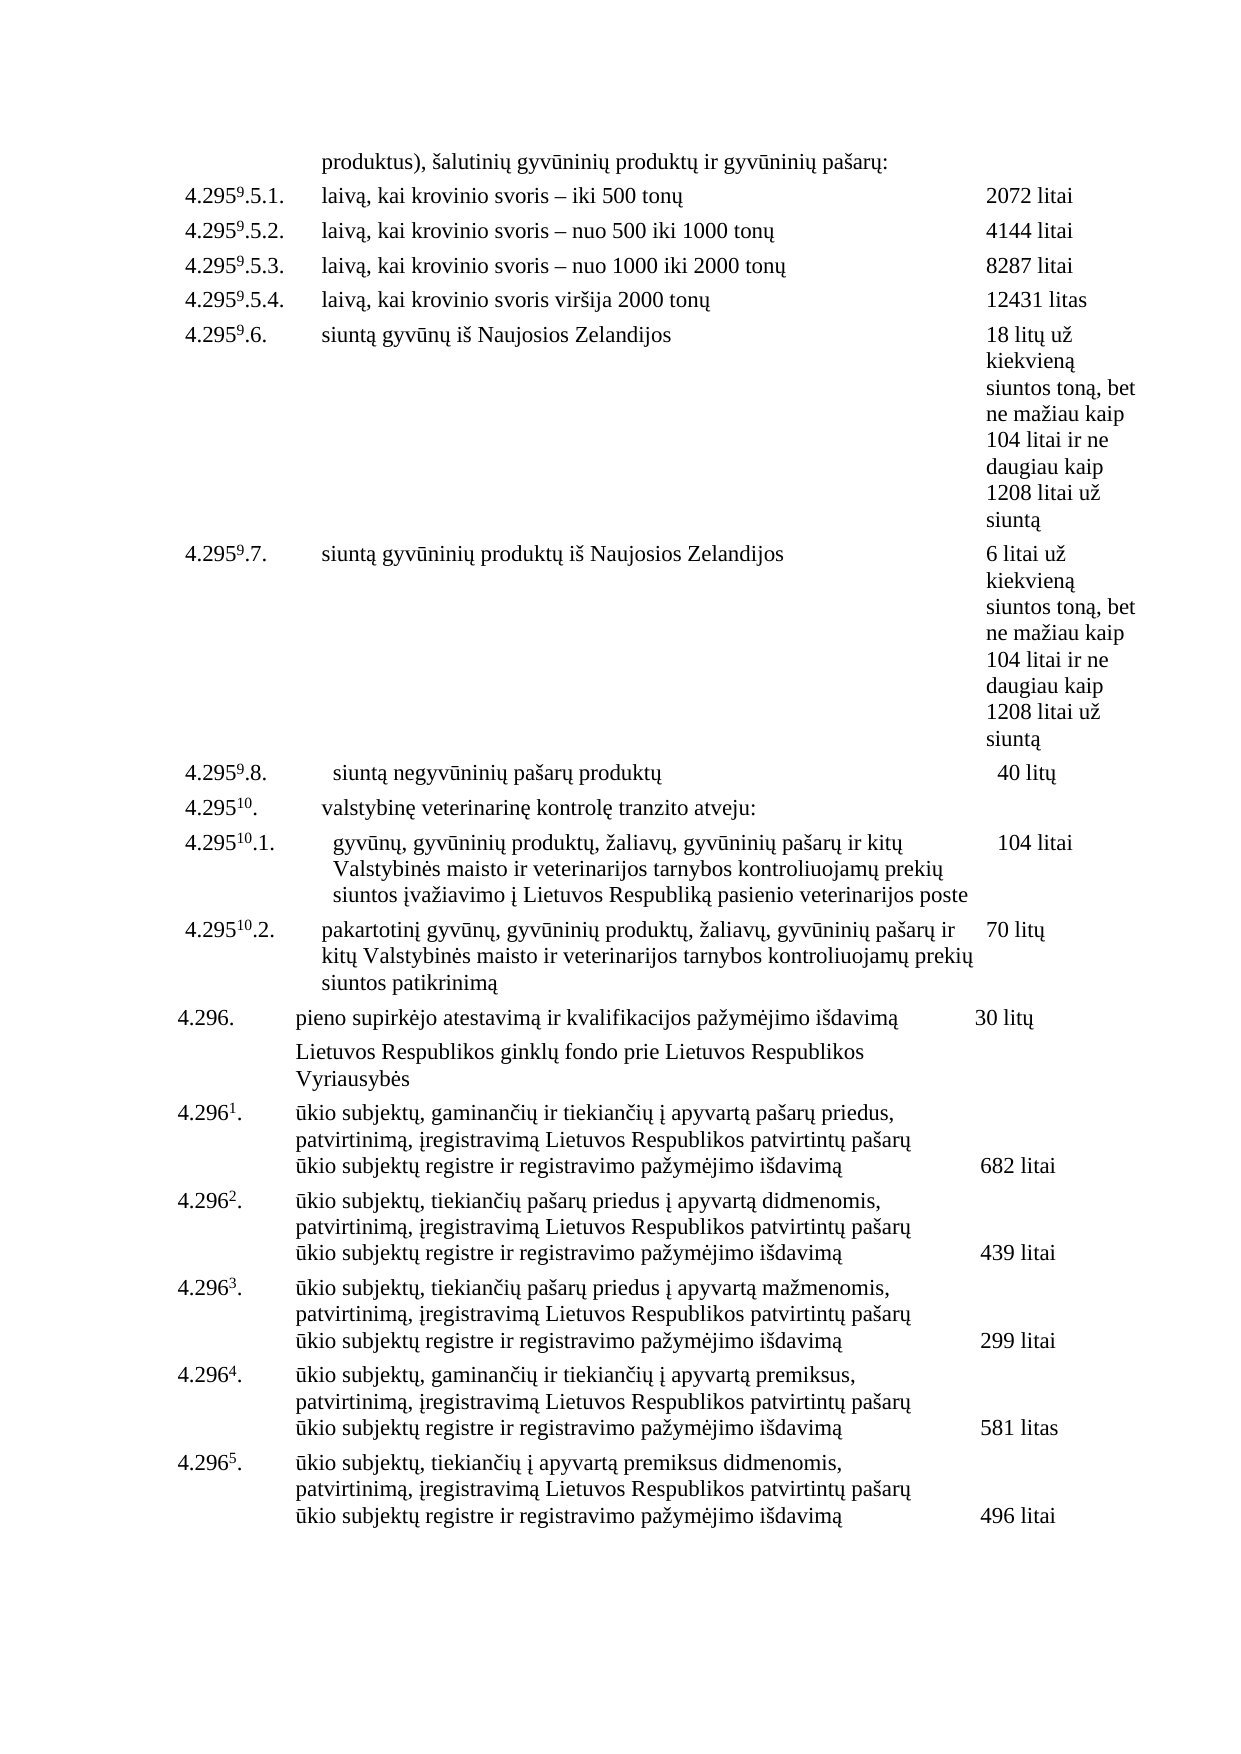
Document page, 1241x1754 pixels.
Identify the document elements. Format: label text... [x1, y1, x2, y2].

table_cell 4.2959.5.4. [174, 286, 321, 321]
table_cell laivą, kai krovinio svoris – nuo 500 iki 1000 tonų [321, 217, 986, 252]
table_cell produktus), šalutinių gyvūninių produktų ir gyvūninių pašarų: [321, 148, 986, 182]
table_cell 70 litų [986, 916, 1148, 1004]
table_cell laivą, kai krovinio svoris viršija 2000 tonų [321, 286, 986, 321]
table_cell siuntą gyvūnų iš Naujosios Zelandijos [321, 321, 986, 540]
table_cell valstybinę veterinarinę kontrolę tranzito atveju: [321, 794, 986, 829]
table_cell 4.2959.8. [174, 760, 321, 794]
table_cell 4.2959.7. [174, 540, 321, 759]
table_cell 4.29510.2. [174, 916, 321, 1004]
table_cell 4.29510. [174, 794, 321, 829]
table_cell 104 litai [986, 829, 1148, 916]
table_cell [986, 148, 1148, 182]
table_cell laivą, kai krovinio svoris – iki 500 tonų [321, 183, 986, 217]
table_cell 6 litai už kiekvieną siuntos toną, bet ne mažiau kaip 104 litai ir ne daugiau kaip 1208 litai už siuntą [986, 540, 1148, 759]
text 4.2965. ūkio subjektų, tiekiančių į apyvartą premiksus didmenomis, patvirtinimą, įregistravimą Lietuvos Respublikos patvirtintų pašarų ūkio subjektų registre ir registravimo pažymėjimo išdavimą 496 litai [177, 1449, 1122, 1528]
table_cell pakartotinį gyvūnų, gyvūninių produktų, žaliavų, gyvūninių pašarų ir kitų Valstybinės maisto ir veterinarijos tarnybos kontroliuojamų prekių siuntos patikrinimą [321, 916, 986, 1004]
text 4.296. pieno supirkėjo atestavimą ir kvalifikacijos pažymėjimo išdavimą 30 litų [177, 1004, 1122, 1030]
table_cell 4.2959.5.3. [174, 252, 321, 286]
table_cell gyvūnų, gyvūninių produktų, žaliavų, gyvūninių pašarų ir kitų Valstybinės maisto ir veterinarijos tarnybos kontroliuojamų prekių siuntos įvažiavimo į Lietuvos Respubliką pasienio veterinarijos poste [321, 829, 986, 916]
table_cell 40 litų [986, 760, 1148, 794]
table_cell siuntą negyvūninių pašarų produktų [321, 760, 986, 794]
table_cell 8287 litai [986, 252, 1148, 286]
text 4.2962. ūkio subjektų, tiekiančių pašarų priedus į apyvartą didmenomis, patvirtinimą, įregistravimą Lietuvos Respublikos patvirtintų pašarų ūkio subjektų registre ir registravimo pažymėjimo išdavimą 439 litai [177, 1187, 1122, 1266]
table_cell [174, 148, 321, 182]
table_cell 2072 litai [986, 183, 1148, 217]
table_cell 18 litų už kiekvieną siuntos toną, bet ne mažiau kaip 104 litai ir ne daugiau kaip 1208 litai už siuntą [986, 321, 1148, 540]
table_cell laivą, kai krovinio svoris – nuo 1000 iki 2000 tonų [321, 252, 986, 286]
text 4.2964. ūkio subjektų, gaminančių ir tiekiančių į apyvartą premiksus, patvirtinimą, įregistravimą Lietuvos Respublikos patvirtintų pašarų ūkio subjektų registre ir registravimo pažymėjimo išdavimą 581 litas [177, 1362, 1122, 1441]
table_cell [986, 794, 1148, 829]
table_cell 4144 litai [986, 217, 1148, 252]
table_cell siuntą gyvūninių produktų iš Naujosios Zelandijos [321, 540, 986, 759]
table_cell 4.2959.6. [174, 321, 321, 540]
text 4.2961. ūkio subjektų, gaminančių ir tiekiančių į apyvartą pašarų priedus, patvirtinimą, įregistravimą Lietuvos Respublikos patvirtintų pašarų ūkio subjektų registre ir registravimo pažymėjimo išdavimą 682 litai [177, 1099, 1122, 1178]
text Lietuvos Respublikos ginklų fondo prie Lietuvos Respublikos Vyriausybės [177, 1038, 945, 1091]
table_cell 4.2959.5.2. [174, 217, 321, 252]
text 4.2963. ūkio subjektų, tiekiančių pašarų priedus į apyvartą mažmenomis, patvirtinimą, įregistravimą Lietuvos Respublikos patvirtintų pašarų ūkio subjektų registre ir registravimo pažymėjimo išdavimą 299 litai [177, 1274, 1122, 1353]
table_cell 4.2959.5.1. [174, 183, 321, 217]
table_cell 4.29510.1. [174, 829, 321, 916]
table_cell 12431 litas [986, 286, 1148, 321]
